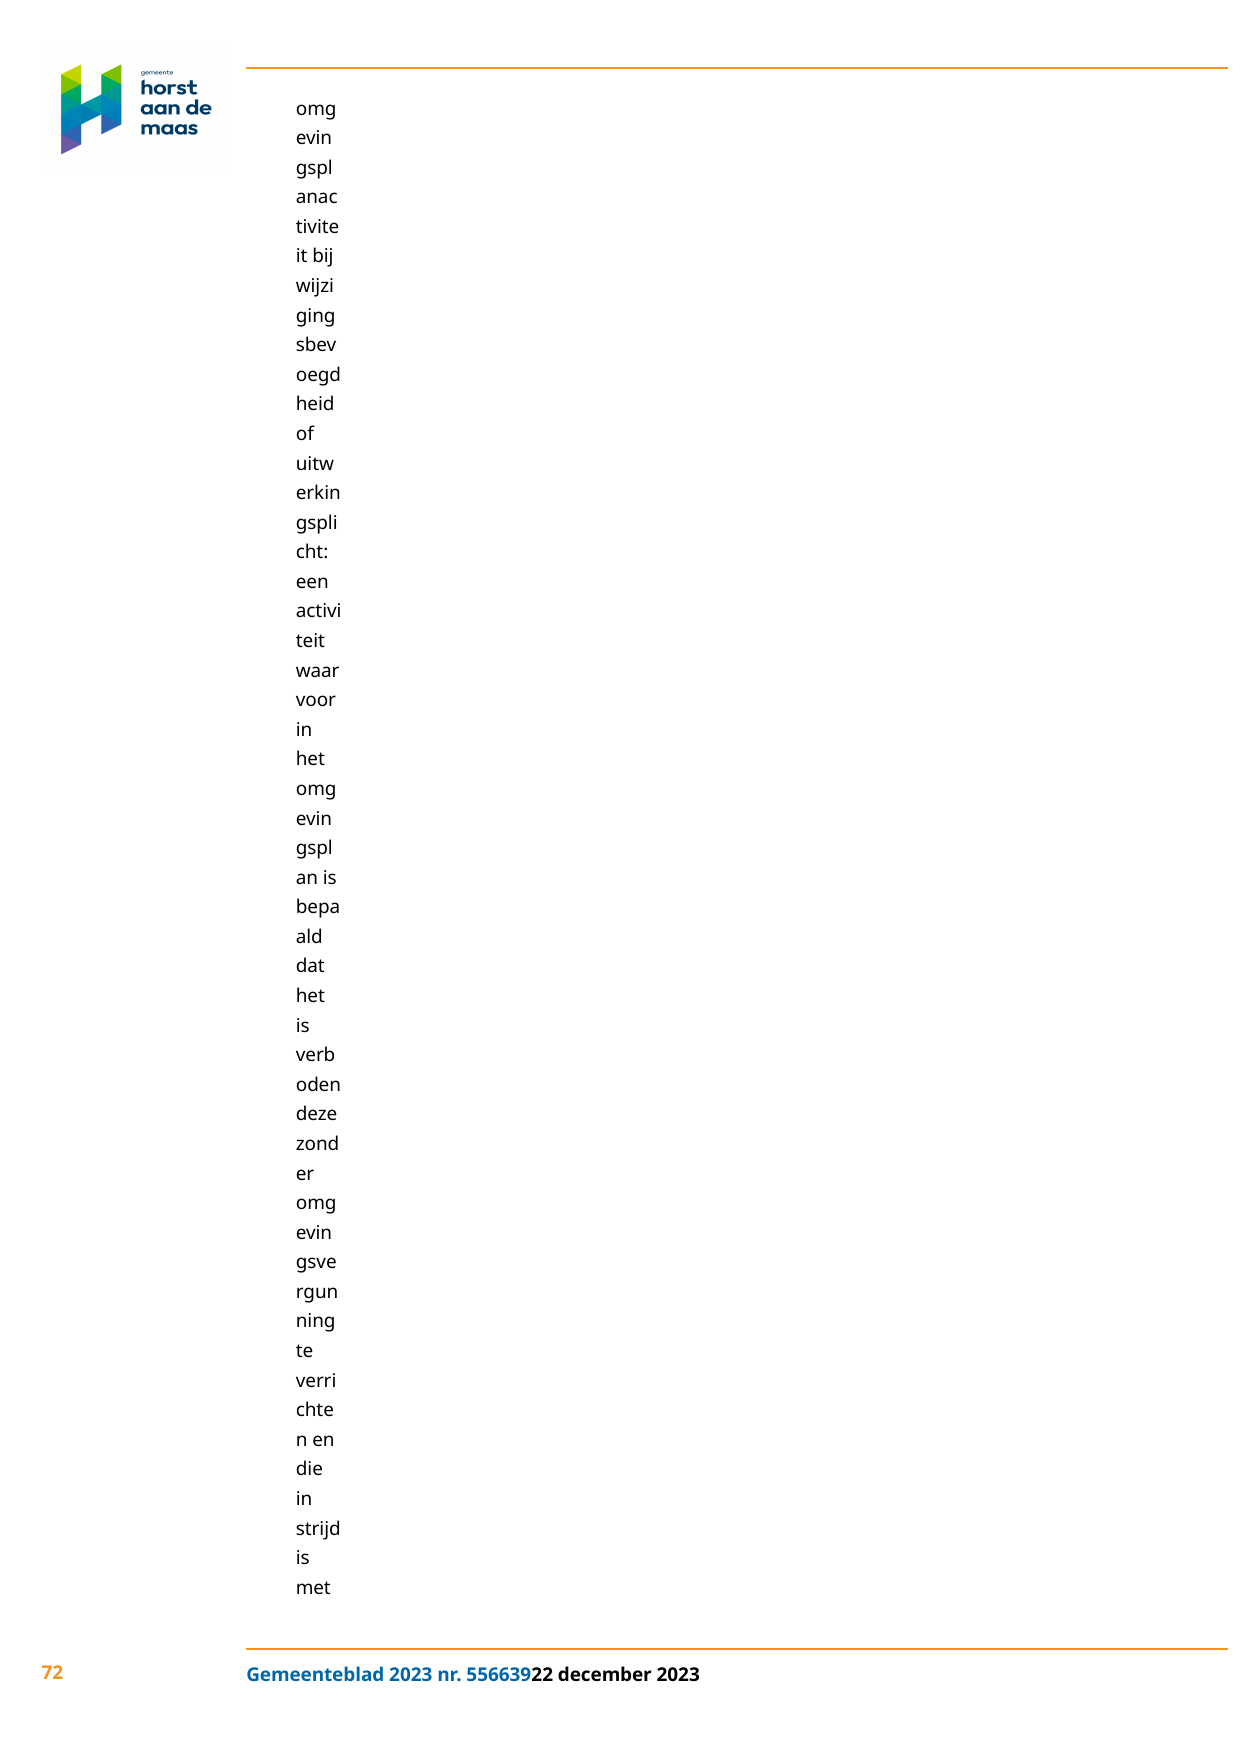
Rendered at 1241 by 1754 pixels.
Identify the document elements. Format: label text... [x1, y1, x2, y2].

table_cell [343, 95, 391, 1600]
table_cell omgevingsplanactiviteit bij wijzigingsbevoegdheid of uitwerkingsplicht: een activiteit waarvoor in het omgevingsplan is bepaald dat het is verboden deze zonder omgevingsvergunning te verrichten en die in strijd is met [296, 95, 343, 1600]
picture [41, 47, 231, 172]
table_cell [248, 95, 296, 1600]
